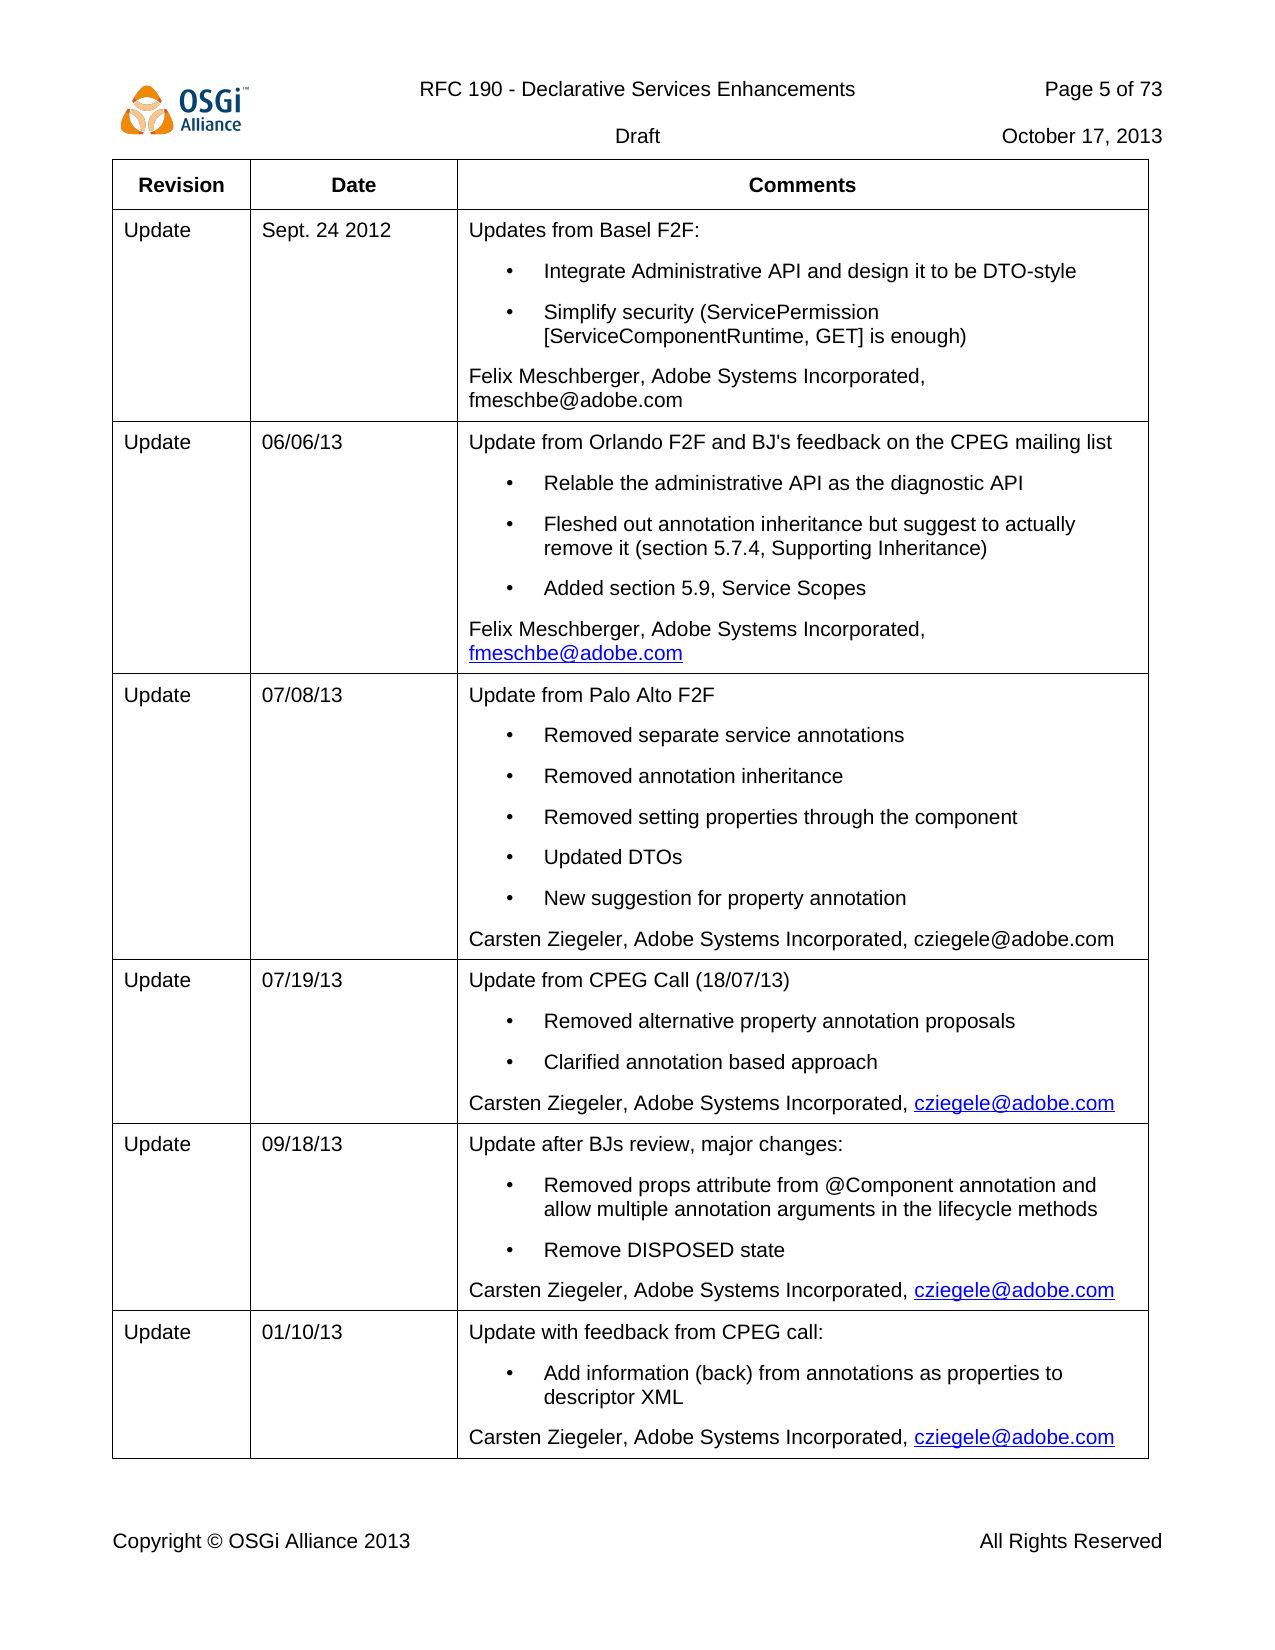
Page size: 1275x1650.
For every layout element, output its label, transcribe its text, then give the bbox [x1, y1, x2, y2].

table_cell 09/18/13 [251, 1124, 457, 1310]
table_header Date [251, 160, 457, 209]
table_cell Update [113, 1311, 250, 1457]
table_cell Update [113, 674, 250, 959]
table_cell Sept. 24 2012 [251, 210, 457, 421]
table_cell Update with feedback from CPEG call: Add information (back) from annotations as properties to descriptor XML Carsten Ziegeler, Adobe Systems Incorporated, cziegele@adobe.com [458, 1311, 1148, 1457]
table_cell 07/08/13 [251, 674, 457, 959]
table_cell Update from Palo Alto F2F Removed separate service annotations Removed annotation inheritance Removed setting properties through the component Updated DTOs New suggestion for property annotation Carsten Ziegeler, Adobe Systems Incorporated, cziegele@adobe.com [458, 674, 1148, 959]
table_cell Update from Orlando F2F and BJ's feedback on the CPEG mailing list Relable the administrative API as the diagnostic API Fleshed out annotation inheritance but suggest to actually remove it (section 5.7.4, Supporting Inheritance) Added section 5.9, Service Scopes Felix Meschberger, Adobe Systems Incorporated, fmeschbe@adobe.com [458, 422, 1148, 673]
table_cell Update from CPEG Call (18/07/13) Removed alternative property annotation proposals Clarified annotation based approach Carsten Ziegeler, Adobe Systems Incorporated, cziegele@adobe.com [458, 960, 1148, 1123]
table_cell Updates from Basel F2F: Integrate Administrative API and design it to be DTO-style Simplify security (ServicePermission [ServiceComponentRuntime, GET] is enough) Felix Meschberger, Adobe Systems Incorporated, fmeschbe@adobe.com [458, 210, 1148, 421]
table_cell 07/19/13 [251, 960, 457, 1123]
table_cell Update [113, 1124, 250, 1310]
table_cell 01/10/13 [251, 1311, 457, 1457]
picture [113, 78, 257, 142]
table_cell Update [113, 210, 250, 421]
table_cell Update after BJs review, major changes: Removed props attribute from @Component annotation and allow multiple annotation arguments in the lifecycle methods Remove DISPOSED state Carsten Ziegeler, Adobe Systems Incorporated, cziegele@adobe.com [458, 1124, 1148, 1310]
table_cell 06/06/13 [251, 422, 457, 673]
table_cell Update [113, 422, 250, 673]
table_header Comments [458, 160, 1148, 209]
table_cell Update [113, 960, 250, 1123]
table_header Revision [113, 160, 250, 209]
